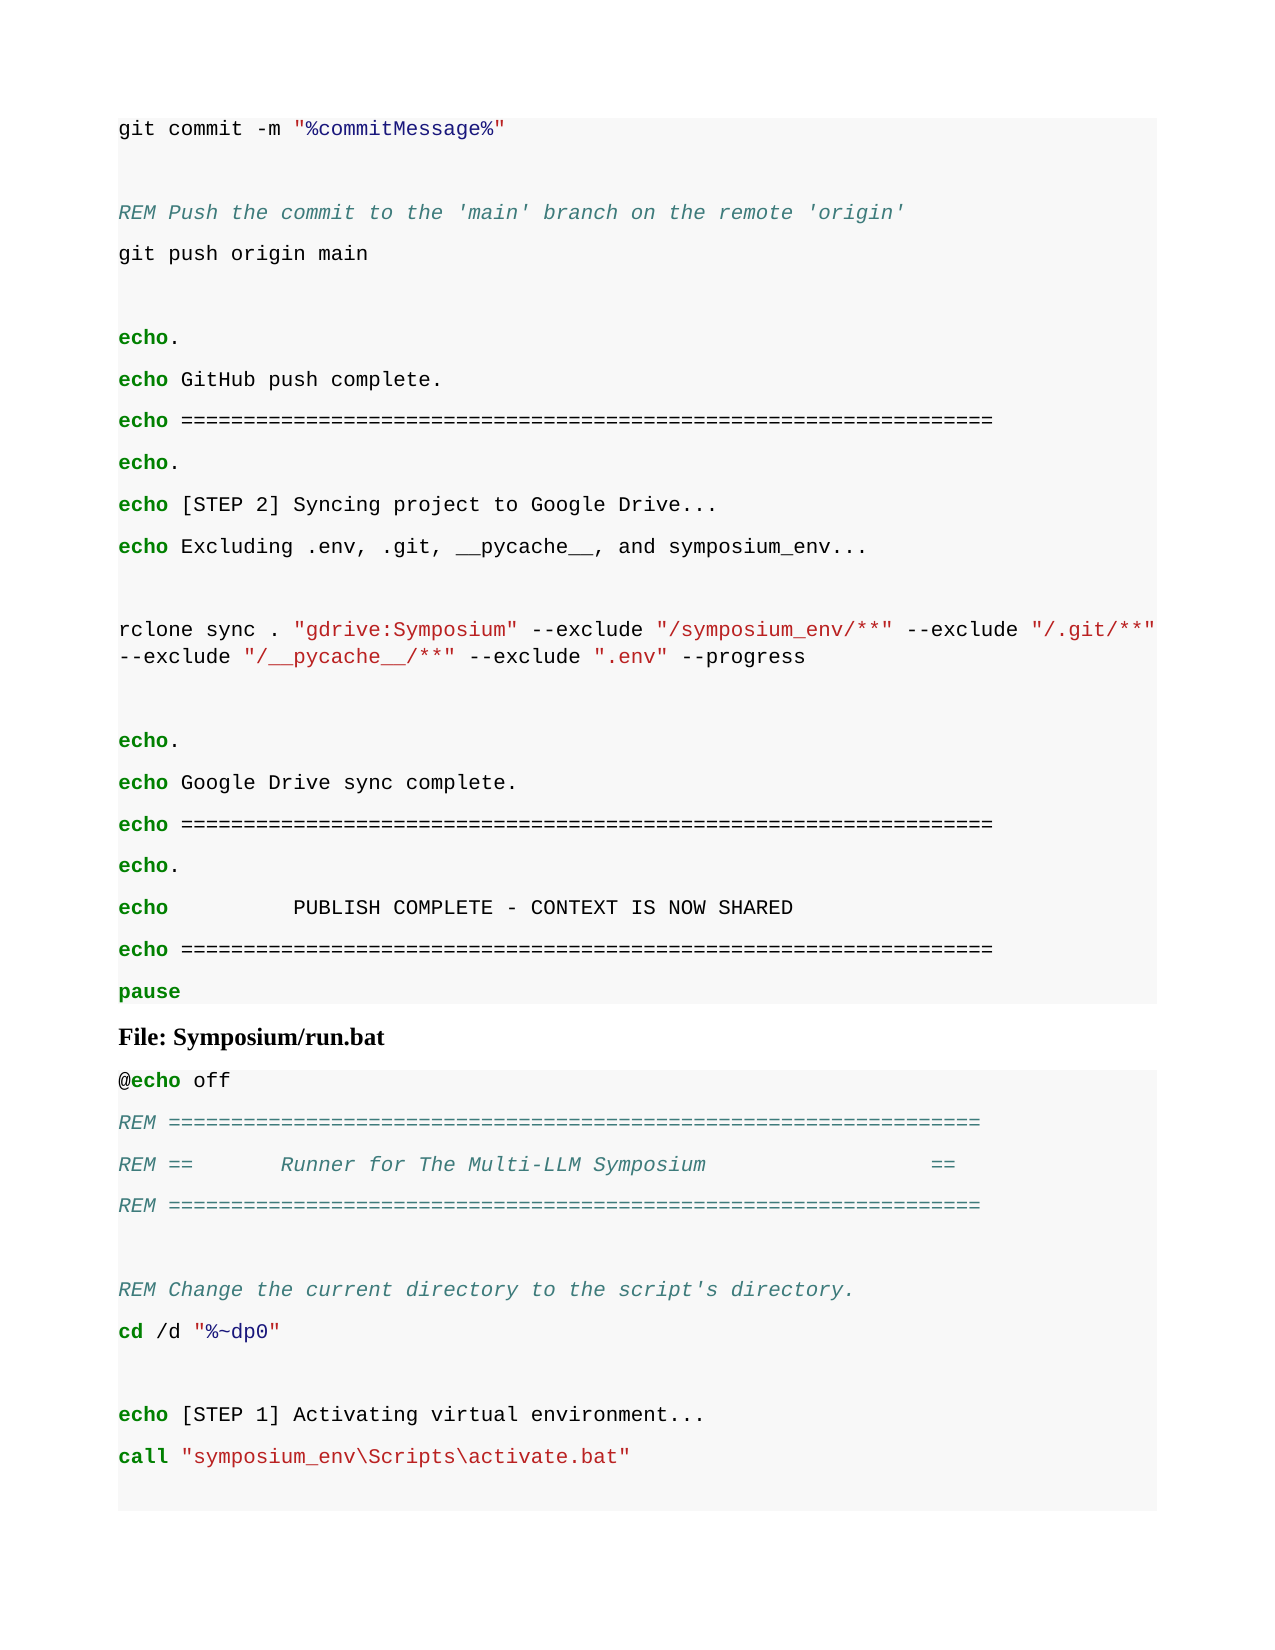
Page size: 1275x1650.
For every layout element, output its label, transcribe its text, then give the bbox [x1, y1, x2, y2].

text REM == Runner for The Multi-LLM Symposium == [118, 1154, 1157, 1177]
text echo. [118, 855, 1157, 879]
text cd /d "%~dp0" [118, 1321, 1157, 1344]
text REM Change the current directory to the script's directory. [118, 1279, 1157, 1303]
text echo [STEP 2] Syncing project to Google Drive... [118, 494, 1157, 518]
text echo. [118, 327, 1157, 351]
text REM ================================================================= [118, 1112, 1157, 1136]
text echo PUBLISH COMPLETE - CONTEXT IS NOW SHARED [118, 897, 1157, 921]
text echo ================================================================= [118, 411, 1157, 434]
text REM ================================================================= [118, 1195, 1157, 1219]
text echo. [118, 730, 1157, 754]
text rclone sync . "gdrive:Symposium" --exclude "/symposium_env/**" --exclude "/.git/**" --exclude "/__pycache__/**" --exclude ".env" --progress [118, 619, 1157, 670]
text echo ================================================================= [118, 939, 1157, 963]
text echo GitHub push complete. [118, 369, 1157, 392]
text REM Push the commit to the 'main' branch on the remote 'origin' [118, 202, 1157, 225]
text File: Symposium/run.bat [118, 1022, 1157, 1051]
text echo ================================================================= [118, 814, 1157, 837]
text pause [118, 981, 1157, 1004]
text git push origin main [118, 243, 1157, 267]
text @echo off [118, 1070, 1157, 1094]
text echo Excluding .env, .git, __pycache__, and symposium_env... [118, 536, 1157, 559]
text echo [STEP 1] Activating virtual environment... [118, 1404, 1157, 1428]
text echo. [118, 452, 1157, 476]
text git commit -m "%commitMessage%" [118, 118, 1157, 142]
text echo Google Drive sync complete. [118, 772, 1157, 796]
text call "symposium_env\Scripts\activate.bat" [118, 1446, 1157, 1470]
